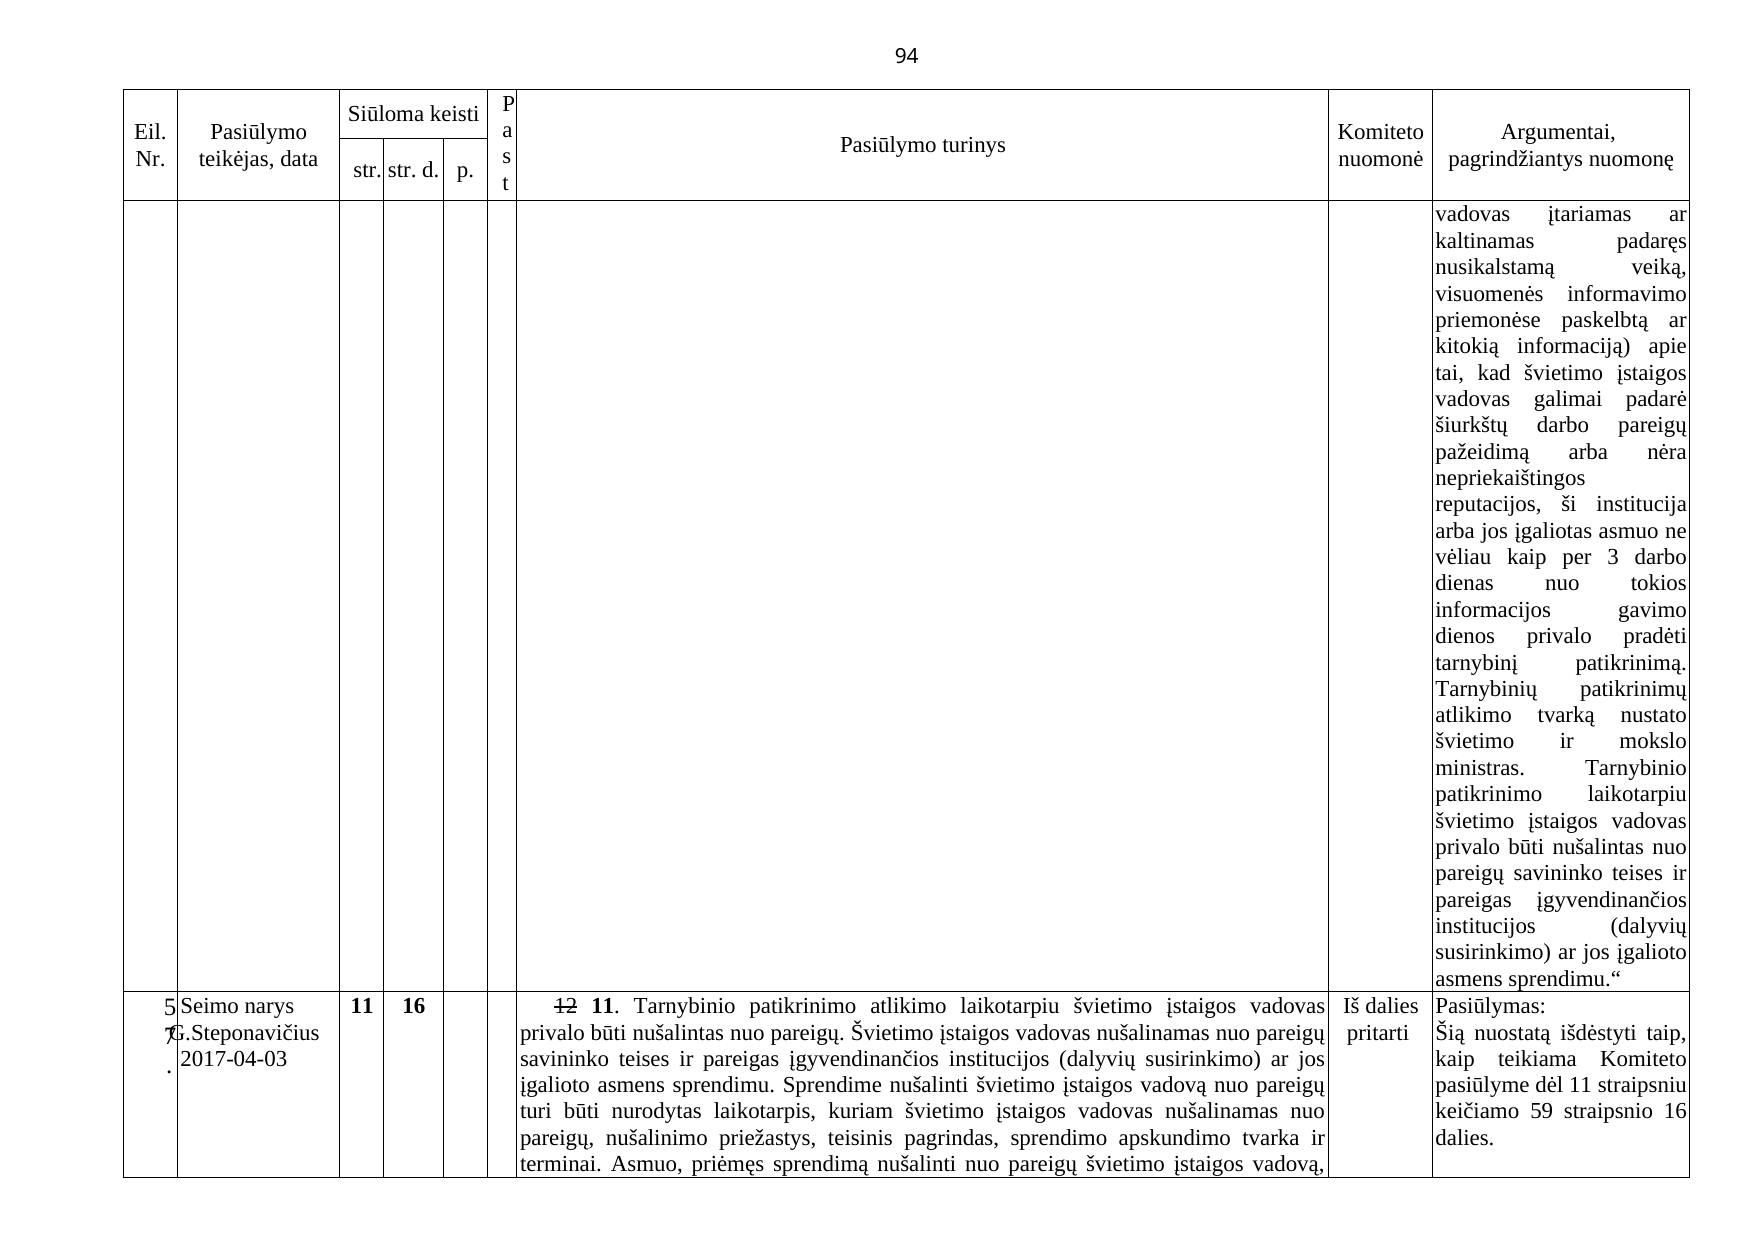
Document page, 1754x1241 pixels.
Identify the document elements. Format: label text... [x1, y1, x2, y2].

table_cell [517, 201, 1328, 991]
table_cell p. [444, 139, 487, 199]
table_cell [178, 201, 339, 991]
table_cell [124, 201, 177, 991]
table_cell Iš dalies pritarti [1329, 992, 1432, 1177]
table_cell str. d. [384, 139, 443, 199]
table_cell [384, 201, 443, 991]
table_cell vadovas įtariamas ar kaltinamas padaręs nusikalstamą veiką, visuomenės informavimo priemonėse paskelbtą ar kitokią informaciją) apie tai, kad švietimo įstaigos vadovas galimai padarė šiurkštų darbo pareigų pažeidimą arba nėra nepriekaištingos reputacijos, ši institucija arba jos įgaliotas asmuo ne vėliau kaip per 3 darbo dienas nuo tokios informacijos gavimo dienos privalo pradėti tarnybinį patikrinimą. Tarnybinių patikrinimų atlikimo tvarką nustato švietimo ir mokslo ministras. Tarnybinio patikrinimo laikotarpiu švietimo įstaigos vadovas privalo būti nušalintas nuo pareigų savininko teises ir pareigas įgyvendinančios institucijos (dalyvių susirinkimo) ar jos įgalioto asmens sprendimu.“ [1433, 201, 1689, 991]
table_cell 12 11. Tarnybinio patikrinimo atlikimo laikotarpiu švietimo įstaigos vadovas privalo būti nušalintas nuo pareigų. Švietimo įstaigos vadovas nušalinamas nuo pareigų savininko teises ir pareigas įgyvendinančios institucijos (dalyvių susirinkimo) ar jos įgalioto asmens sprendimu. Sprendime nušalinti švietimo įstaigos vadovą nuo pareigų turi būti nurodytas laikotarpis, kuriam švietimo įstaigos vadovas nušalinamas nuo pareigų, nušalinimo priežastys, teisinis pagrindas, sprendimo apskundimo tvarka ir terminai. Asmuo, priėmęs sprendimą nušalinti nuo pareigų švietimo įstaigos vadovą, [517, 992, 1328, 1177]
table_cell [444, 201, 487, 991]
table_cell [488, 201, 516, 991]
table_header Eil. Nr. [124, 90, 177, 199]
table_header Pasiūlymo teikėjas, data [178, 90, 339, 199]
table_cell Seimo narys G.Steponavičius 2017-04-03 [178, 992, 339, 1177]
table_cell [171, 1026, 177, 1039]
table_header Pastabos [488, 90, 516, 199]
table_header Siūloma keisti [340, 90, 487, 138]
table_cell [444, 992, 487, 1177]
table_cell 11 [340, 992, 383, 1177]
table_cell [1329, 201, 1432, 991]
table_cell [488, 992, 516, 1177]
table_cell [124, 992, 177, 1177]
table_cell str. [340, 139, 383, 199]
table_cell Pasiūlymas: Šią nuostatą išdėstyti taip, kaip teikiama Komiteto pasiūlyme dėl 11 straipsniu keičiamo 59 straipsnio 16 dalies. [1433, 992, 1689, 1177]
table_header Pasiūlymo turinys [517, 90, 1328, 199]
table_header Argumentai, pagrindžiantys nuomonę [1433, 90, 1689, 199]
table_cell [340, 201, 383, 991]
table_header Komiteto nuomonė [1329, 90, 1432, 199]
table_cell 16 [384, 992, 443, 1177]
